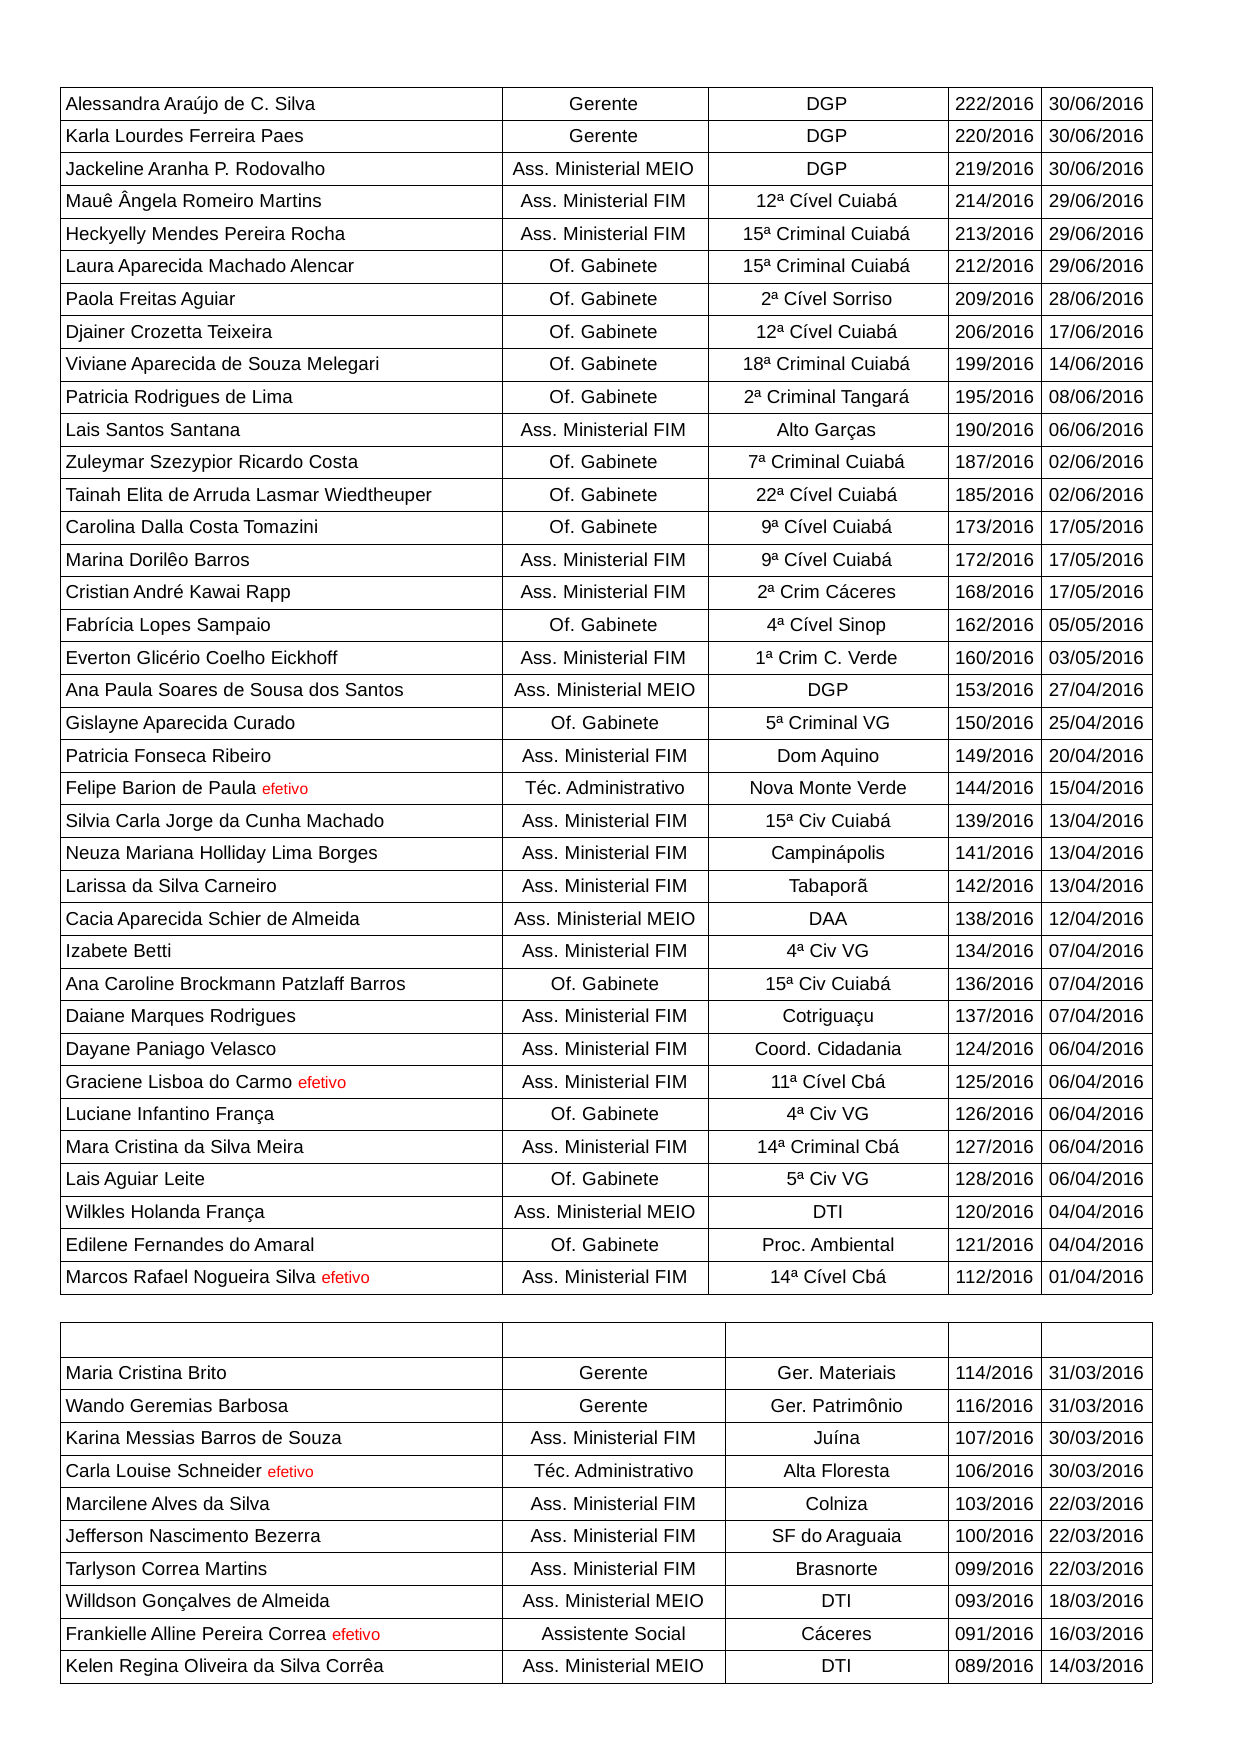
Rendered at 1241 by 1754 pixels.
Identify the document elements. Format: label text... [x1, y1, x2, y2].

table_header DGP [709, 88, 948, 120]
table_cell Carolina Dalla Costa Tomazini [61, 512, 502, 543]
table_cell Zuleymar Szezypior Ricardo Costa [61, 447, 502, 478]
table_cell Cristian André Kawai Rapp [61, 577, 502, 609]
table_cell Of. Gabinete [503, 969, 708, 1000]
table_cell 219/2016 [949, 153, 1041, 185]
table_cell 02/06/2016 [1042, 479, 1152, 511]
table_cell Ass. Ministerial FIM [503, 871, 708, 902]
table_cell Izabete Betti [61, 936, 502, 967]
table_cell DAA [709, 903, 948, 935]
table_cell 4ª Civ VG [709, 936, 948, 967]
table_cell 13/04/2016 [1042, 871, 1152, 902]
table_cell Ass. Ministerial FIM [503, 1423, 725, 1454]
table_cell 06/04/2016 [1042, 1034, 1152, 1065]
table_cell Of. Gabinete [503, 284, 708, 315]
table_cell 14ª Criminal Cbá [709, 1131, 948, 1163]
table_cell Of. Gabinete [503, 349, 708, 381]
table_cell 162/2016 [949, 610, 1041, 641]
table_cell Juína [726, 1423, 948, 1454]
table_cell Alto Garças [709, 414, 948, 446]
table_cell 187/2016 [949, 447, 1041, 478]
table_cell Of. Gabinete [503, 1099, 708, 1130]
table_cell 17/05/2016 [1042, 577, 1152, 609]
table_cell 02/06/2016 [1042, 447, 1152, 478]
table_cell 220/2016 [949, 121, 1041, 152]
table_cell 142/2016 [949, 871, 1041, 902]
table_cell 07/04/2016 [1042, 936, 1152, 967]
table_cell Larissa da Silva Carneiro [61, 871, 502, 902]
table_cell 4ª Cível Sinop [709, 610, 948, 641]
table_cell Téc. Administrativo [503, 1456, 725, 1487]
table_cell Of. Gabinete [503, 708, 708, 739]
table_cell Alta Floresta [726, 1456, 948, 1487]
table_cell Ass. Ministerial MEIO [503, 153, 708, 185]
table_cell 30/06/2016 [1042, 153, 1152, 185]
table_cell 141/2016 [949, 838, 1041, 869]
table_cell DGP [709, 121, 948, 152]
table_cell 173/2016 [949, 512, 1041, 543]
table_cell 07/04/2016 [1042, 969, 1152, 1000]
table_cell 091/2016 [949, 1619, 1041, 1650]
table_cell 13/04/2016 [1042, 805, 1152, 837]
table_cell Ass. Ministerial FIM [503, 1262, 708, 1293]
table_cell 20/04/2016 [1042, 740, 1152, 772]
table_cell Karla Lourdes Ferreira Paes [61, 121, 502, 152]
table_cell Marcilene Alves da Silva [61, 1488, 502, 1520]
table_header Gerente [503, 88, 708, 120]
table_cell 12ª Cível Cuiabá [709, 186, 948, 217]
table_cell 29/06/2016 [1042, 219, 1152, 250]
table_cell Cotriguaçu [709, 1001, 948, 1033]
table_cell 04/04/2016 [1042, 1229, 1152, 1261]
table_header [61, 1323, 502, 1357]
table_cell 185/2016 [949, 479, 1041, 511]
table_cell 15ª Civ Cuiabá [709, 969, 948, 1000]
table_cell 112/2016 [949, 1262, 1041, 1293]
table_cell 214/2016 [949, 186, 1041, 217]
table_cell 127/2016 [949, 1131, 1041, 1163]
table_cell 22/03/2016 [1042, 1553, 1152, 1585]
table_cell Ass. Ministerial MEIO [503, 903, 708, 935]
table_cell 139/2016 [949, 805, 1041, 837]
table_cell DGP [709, 675, 948, 707]
table_cell Gerente [503, 1358, 725, 1389]
table_cell Everton Glicério Coelho Eickhoff [61, 642, 502, 674]
table_cell DTI [709, 1197, 948, 1228]
table_cell 144/2016 [949, 773, 1041, 804]
table_cell Carla Louise Schneider efetivo [61, 1456, 502, 1487]
table_cell 153/2016 [949, 675, 1041, 707]
table_cell 06/04/2016 [1042, 1164, 1152, 1196]
table_cell 9ª Cível Cuiabá [709, 512, 948, 543]
table_cell Colniza [726, 1488, 948, 1520]
table_cell 199/2016 [949, 349, 1041, 381]
table_cell 114/2016 [949, 1358, 1041, 1389]
table_cell 15/04/2016 [1042, 773, 1152, 804]
table_cell Proc. Ambiental [709, 1229, 948, 1261]
table_cell 1ª Crim C. Verde [709, 642, 948, 674]
table_cell 30/03/2016 [1042, 1456, 1152, 1487]
table_header Alessandra Araújo de C. Silva [61, 88, 502, 120]
table_cell Graciene Lisboa do Carmo efetivo [61, 1066, 502, 1098]
table_cell Coord. Cidadania [709, 1034, 948, 1065]
table_cell 2ª Criminal Tangará [709, 382, 948, 413]
table_cell 27/04/2016 [1042, 675, 1152, 707]
table_cell Wando Geremias Barbosa [61, 1390, 502, 1422]
table_cell Ass. Ministerial FIM [503, 838, 708, 869]
table_cell Maria Cristina Brito [61, 1358, 502, 1389]
table_cell 18ª Criminal Cuiabá [709, 349, 948, 381]
table_cell 093/2016 [949, 1586, 1041, 1617]
table_cell 15ª Civ Cuiabá [709, 805, 948, 837]
table_cell Ass. Ministerial FIM [503, 1553, 725, 1585]
table_cell Wilkles Holanda França [61, 1197, 502, 1228]
table_cell Assistente Social [503, 1619, 725, 1650]
table_cell 212/2016 [949, 251, 1041, 283]
table_cell 01/04/2016 [1042, 1262, 1152, 1293]
table_cell Ass. Ministerial FIM [503, 219, 708, 250]
table_cell Of. Gabinete [503, 382, 708, 413]
table_cell 25/04/2016 [1042, 708, 1152, 739]
table_cell 134/2016 [949, 936, 1041, 967]
table_cell Silvia Carla Jorge da Cunha Machado [61, 805, 502, 837]
table_cell Of. Gabinete [503, 1229, 708, 1261]
table_cell DTI [726, 1651, 948, 1683]
table_cell 160/2016 [949, 642, 1041, 674]
table_cell Ass. Ministerial MEIO [503, 1197, 708, 1228]
table_cell 149/2016 [949, 740, 1041, 772]
table_cell 13/04/2016 [1042, 838, 1152, 869]
table_cell 31/03/2016 [1042, 1358, 1152, 1389]
table_cell 126/2016 [949, 1099, 1041, 1130]
table_cell 121/2016 [949, 1229, 1041, 1261]
table_cell 12/04/2016 [1042, 903, 1152, 935]
table_cell 12ª Cível Cuiabá [709, 316, 948, 348]
table_cell Tarlyson Correa Martins [61, 1553, 502, 1585]
table_cell 18/03/2016 [1042, 1586, 1152, 1617]
table_cell Ass. Ministerial FIM [503, 1488, 725, 1520]
table_cell 172/2016 [949, 545, 1041, 576]
table_cell 03/05/2016 [1042, 642, 1152, 674]
table_cell Djainer Crozetta Teixeira [61, 316, 502, 348]
table_cell Heckyelly Mendes Pereira Rocha [61, 219, 502, 250]
table_cell 150/2016 [949, 708, 1041, 739]
table_cell Of. Gabinete [503, 316, 708, 348]
table_cell Tainah Elita de Arruda Lasmar Wiedtheuper [61, 479, 502, 511]
table_cell 15ª Criminal Cuiabá [709, 219, 948, 250]
table_cell Nova Monte Verde [709, 773, 948, 804]
table_cell DGP [709, 153, 948, 185]
table_cell 5ª Criminal VG [709, 708, 948, 739]
table_cell 136/2016 [949, 969, 1041, 1000]
table_cell 9ª Cível Cuiabá [709, 545, 948, 576]
table_cell Fabrícia Lopes Sampaio [61, 610, 502, 641]
table_cell 209/2016 [949, 284, 1041, 315]
table_cell Ass. Ministerial FIM [503, 1066, 708, 1098]
table_cell 213/2016 [949, 219, 1041, 250]
table_cell 116/2016 [949, 1390, 1041, 1422]
table_cell Ana Caroline Brockmann Patzlaff Barros [61, 969, 502, 1000]
table_cell 17/05/2016 [1042, 512, 1152, 543]
table_header [1042, 1323, 1152, 1357]
table_cell Ass. Ministerial FIM [503, 740, 708, 772]
table_cell Ana Paula Soares de Sousa dos Santos [61, 675, 502, 707]
table_cell 07/04/2016 [1042, 1001, 1152, 1033]
table_cell Mara Cristina da Silva Meira [61, 1131, 502, 1163]
table_cell 4ª Civ VG [709, 1099, 948, 1130]
table_header [949, 1323, 1041, 1357]
table_cell Mauê Ângela Romeiro Martins [61, 186, 502, 217]
table_cell 16/03/2016 [1042, 1619, 1152, 1650]
table_cell Marina Dorilêo Barros [61, 545, 502, 576]
table_cell Karina Messias Barros de Souza [61, 1423, 502, 1454]
table_cell Laura Aparecida Machado Alencar [61, 251, 502, 283]
table_cell Dom Aquino [709, 740, 948, 772]
table_cell Cáceres [726, 1619, 948, 1650]
table_cell 107/2016 [949, 1423, 1041, 1454]
table_cell Gerente [503, 121, 708, 152]
table_cell Ass. Ministerial MEIO [503, 1586, 725, 1617]
table_cell 22ª Cível Cuiabá [709, 479, 948, 511]
table_cell 7ª Criminal Cuiabá [709, 447, 948, 478]
table_cell Ger. Patrimônio [726, 1390, 948, 1422]
table_cell Ger. Materiais [726, 1358, 948, 1389]
table_cell 125/2016 [949, 1066, 1041, 1098]
table_cell SF do Araguaia [726, 1521, 948, 1552]
table_cell 099/2016 [949, 1553, 1041, 1585]
table_cell 06/04/2016 [1042, 1131, 1152, 1163]
table_cell 138/2016 [949, 903, 1041, 935]
table_cell DTI [726, 1586, 948, 1617]
table_cell 22/03/2016 [1042, 1521, 1152, 1552]
table_cell Ass. Ministerial FIM [503, 936, 708, 967]
table_cell Viviane Aparecida de Souza Melegari [61, 349, 502, 381]
table_cell Edilene Fernandes do Amaral [61, 1229, 502, 1261]
table_cell Ass. Ministerial MEIO [503, 675, 708, 707]
table_cell Of. Gabinete [503, 447, 708, 478]
table_header 222/2016 [949, 88, 1041, 120]
table_cell Ass. Ministerial FIM [503, 1034, 708, 1065]
table_cell 15ª Criminal Cuiabá [709, 251, 948, 283]
table_header 30/06/2016 [1042, 88, 1152, 120]
table_cell Daiane Marques Rodrigues [61, 1001, 502, 1033]
table_cell Ass. Ministerial FIM [503, 1521, 725, 1552]
table_cell Ass. Ministerial FIM [503, 545, 708, 576]
table_cell 05/05/2016 [1042, 610, 1152, 641]
table_cell 06/06/2016 [1042, 414, 1152, 446]
table_cell Neuza Mariana Holliday Lima Borges [61, 838, 502, 869]
table_cell Of. Gabinete [503, 1164, 708, 1196]
table_cell Kelen Regina Oliveira da Silva Corrêa [61, 1651, 502, 1683]
table_cell Dayane Paniago Velasco [61, 1034, 502, 1065]
table_cell Of. Gabinete [503, 479, 708, 511]
table_cell 14/03/2016 [1042, 1651, 1152, 1683]
table_cell 06/04/2016 [1042, 1099, 1152, 1130]
table_cell Lais Santos Santana [61, 414, 502, 446]
table_cell 2ª Crim Cáceres [709, 577, 948, 609]
table_cell 29/06/2016 [1042, 186, 1152, 217]
table_cell Tabaporã [709, 871, 948, 902]
table_cell Ass. Ministerial MEIO [503, 1651, 725, 1683]
table_cell 106/2016 [949, 1456, 1041, 1487]
table_cell Of. Gabinete [503, 251, 708, 283]
table_cell 28/06/2016 [1042, 284, 1152, 315]
table_cell Jackeline Aranha P. Rodovalho [61, 153, 502, 185]
table_cell 195/2016 [949, 382, 1041, 413]
table_cell 17/06/2016 [1042, 316, 1152, 348]
table_cell Gislayne Aparecida Curado [61, 708, 502, 739]
table_cell 14/06/2016 [1042, 349, 1152, 381]
table_cell Patricia Fonseca Ribeiro [61, 740, 502, 772]
table_cell 100/2016 [949, 1521, 1041, 1552]
table_cell Brasnorte [726, 1553, 948, 1585]
table_cell 29/06/2016 [1042, 251, 1152, 283]
table_cell Patricia Rodrigues de Lima [61, 382, 502, 413]
table_cell 08/06/2016 [1042, 382, 1152, 413]
table_cell Ass. Ministerial FIM [503, 186, 708, 217]
table_cell 120/2016 [949, 1197, 1041, 1228]
table_cell Téc. Administrativo [503, 773, 708, 804]
table_cell 04/04/2016 [1042, 1197, 1152, 1228]
table_cell 128/2016 [949, 1164, 1041, 1196]
table_cell 168/2016 [949, 577, 1041, 609]
table_cell Ass. Ministerial FIM [503, 1001, 708, 1033]
table_cell Jefferson Nascimento Bezerra [61, 1521, 502, 1552]
table_cell Luciane Infantino França [61, 1099, 502, 1130]
table_cell Paola Freitas Aguiar [61, 284, 502, 315]
table_cell Marcos Rafael Nogueira Silva efetivo [61, 1262, 502, 1293]
table_cell Ass. Ministerial FIM [503, 577, 708, 609]
table_cell Frankielle Alline Pereira Correa efetivo [61, 1619, 502, 1650]
table_cell 124/2016 [949, 1034, 1041, 1065]
table_cell 14ª Cível Cbá [709, 1262, 948, 1293]
table_cell 17/05/2016 [1042, 545, 1152, 576]
table_header [726, 1323, 948, 1357]
table_header [503, 1323, 725, 1357]
table_cell 5ª Civ VG [709, 1164, 948, 1196]
table_cell 089/2016 [949, 1651, 1041, 1683]
table_cell Of. Gabinete [503, 512, 708, 543]
table_cell 2ª Cível Sorriso [709, 284, 948, 315]
table_cell Ass. Ministerial FIM [503, 1131, 708, 1163]
table_cell Ass. Ministerial FIM [503, 414, 708, 446]
table_cell 190/2016 [949, 414, 1041, 446]
table_cell 137/2016 [949, 1001, 1041, 1033]
table_cell 30/03/2016 [1042, 1423, 1152, 1454]
table_cell Willdson Gonçalves de Almeida [61, 1586, 502, 1617]
table_cell Ass. Ministerial FIM [503, 642, 708, 674]
table_cell Cacia Aparecida Schier de Almeida [61, 903, 502, 935]
table_cell 22/03/2016 [1042, 1488, 1152, 1520]
table_cell 06/04/2016 [1042, 1066, 1152, 1098]
table_cell Gerente [503, 1390, 725, 1422]
table_cell Campinápolis [709, 838, 948, 869]
table_cell 103/2016 [949, 1488, 1041, 1520]
table_cell Ass. Ministerial FIM [503, 805, 708, 837]
table_cell Felipe Barion de Paula efetivo [61, 773, 502, 804]
table_cell Of. Gabinete [503, 610, 708, 641]
table_cell 30/06/2016 [1042, 121, 1152, 152]
table_cell 206/2016 [949, 316, 1041, 348]
table_cell 31/03/2016 [1042, 1390, 1152, 1422]
table_cell Lais Aguiar Leite [61, 1164, 502, 1196]
table_cell 11ª Cível Cbá [709, 1066, 948, 1098]
